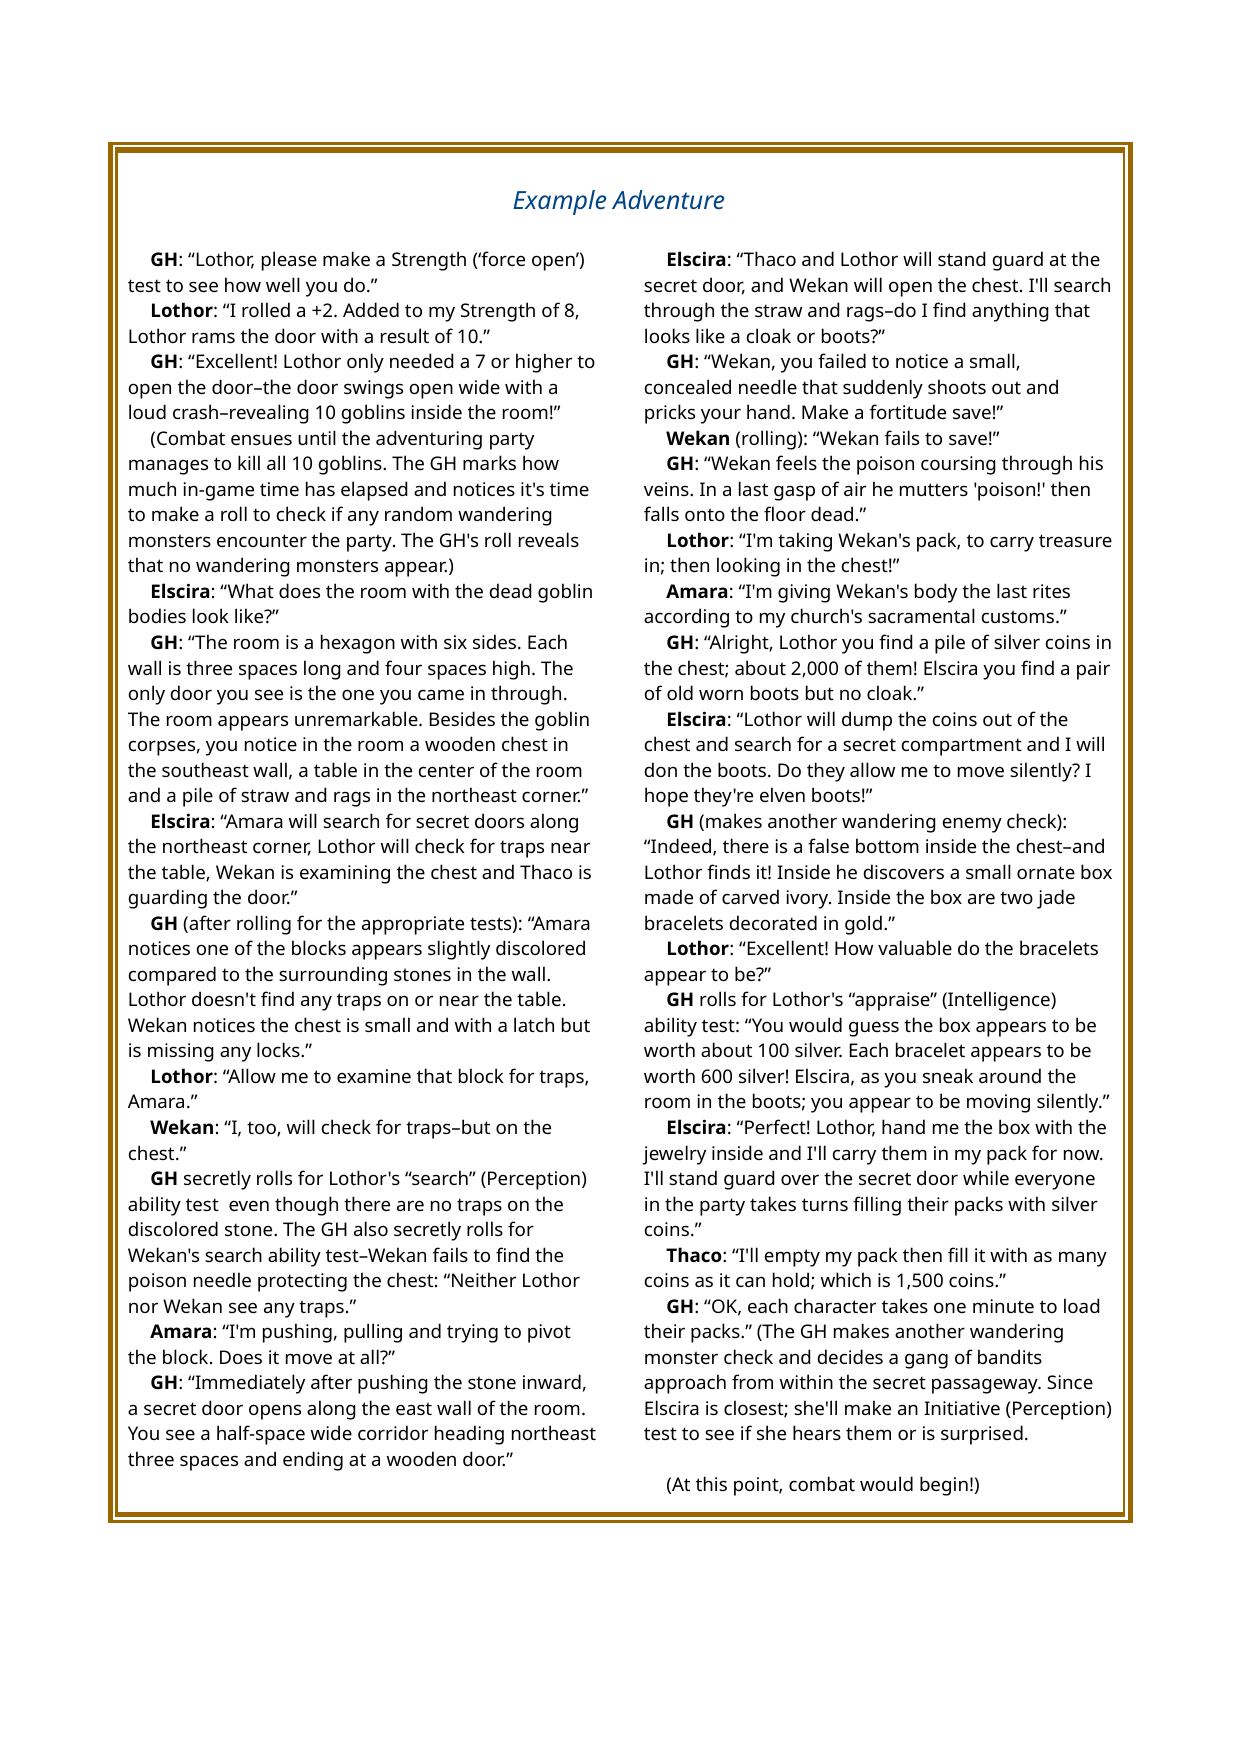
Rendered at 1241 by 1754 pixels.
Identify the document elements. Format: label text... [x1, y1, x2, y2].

table_cell GH: “Lothor, please make a Strength (‘force open’) test to see how well you do.” Lothor: “I rolled a +2. Added to my Strength of 8, Lothor rams the door with a result of 10.” GH: “Excellent! Lothor only needed a 7 or higher to open the door–the door swings open wide with a loud crash–revealing 10 goblins inside the room!” (Combat ensues until the adventuring party manages to kill all 10 goblins. The GH marks how much in-game time has elapsed and notices it's time to make a roll to check if any random wandering monsters encounter the party. The GH's roll reveals that no wandering monsters appear.) Elscira: “What does the room with the dead goblin bodies look like?” GH: “The room is a hexagon with six sides. Each wall is three spaces long and four spaces high. The only door you see is the one you came in through. The room appears unremarkable. Besides the goblin corpses, you notice in the room a wooden chest in the southeast wall, a table in the center of the room and a pile of straw and rags in the northeast corner.” Elscira: “Amara will search for secret doors along the northeast corner, Lothor will check for traps near the table, Wekan is examining the chest and Thaco is guarding the door.” GH (after rolling for the appropriate tests): “Amara notices one of the blocks appears slightly discolored compared to the surrounding stones in the wall. Lothor doesn't find any traps on or near the table. Wekan notices the chest is small and with a latch but is missing any locks.” Lothor: “Allow me to examine that block for traps, Amara.” Wekan: “I, too, will check for traps–but on the chest.” GH secretly rolls for Lothor's “search” (Perception) ability test even though there are no traps on the discolored stone. The GH also secretly rolls for Wekan's search ability test–Wekan fails to find the poison needle protecting the chest: “Neither Lothor nor Wekan see any traps.” Amara: “I'm pushing, pulling and trying to pivot the block. Does it move at all?” GH: “Immediately after pushing the stone inward, a secret door opens along the east wall of the room. You see a half-space wide corridor heading northeast three spaces and ending at a wooden door.” [118, 232, 617, 1512]
table_cell [617, 232, 629, 1512]
table_cell Elscira: “Thaco and Lothor will stand guard at the secret door, and Wekan will open the chest. I'll search through the straw and rags–do I find anything that looks like a cloak or boots?” GH: “Wekan, you failed to notice a small, concealed needle that suddenly shoots out and pricks your hand. Make a fortitude save!” Wekan (rolling): “Wekan fails to save!” GH: “Wekan feels the poison coursing through his veins. In a last gasp of air he mutters 'poison!' then falls onto the floor dead.” Lothor: “I'm taking Wekan's pack, to carry treasure in; then looking in the chest!” Amara: “I'm giving Wekan's body the last rites according to my church's sacramental customs.” GH: “Alright, Lothor you find a pile of silver coins in the chest; about 2,000 of them! Elscira you find a pair of old worn boots but no cloak.” Elscira: “Lothor will dump the coins out of the chest and search for a secret compartment and I will don the boots. Do they allow me to move silently? I hope they're elven boots!” GH (makes another wandering enemy check): “Indeed, there is a false bottom inside the chest–and Lothor finds it! Inside he discovers a small ornate box made of carved ivory. Inside the box are two jade bracelets decorated in gold.” Lothor: “Excellent! How valuable do the bracelets appear to be?” GH rolls for Lothor's “appraise” (Intelligence) ability test: “You would guess the box appears to be worth about 100 silver. Each bracelet appears to be worth 600 silver! Elscira, as you sneak around the room in the boots; you appear to be moving silently.” Elscira: “Perfect! Lothor, hand me the box with the jewelry inside and I'll carry them in my pack for now. I'll stand guard over the secret door while everyone in the party takes turns filling their packs with silver coins.” Thaco: “I'll empty my pack then fill it with as many coins as it can hold; which is 1,500 coins.” GH: “OK, each character takes one minute to load their packs.” (The GH makes another wandering monster check and decides a gang of bandits approach from within the secret passageway. Since Elscira is closest; she'll make an Initiative (Perception) test to see if she hears them or is surprised. (At this point, combat would begin!) [629, 232, 1123, 1512]
table_header Example Adventure [113, 145, 1128, 232]
